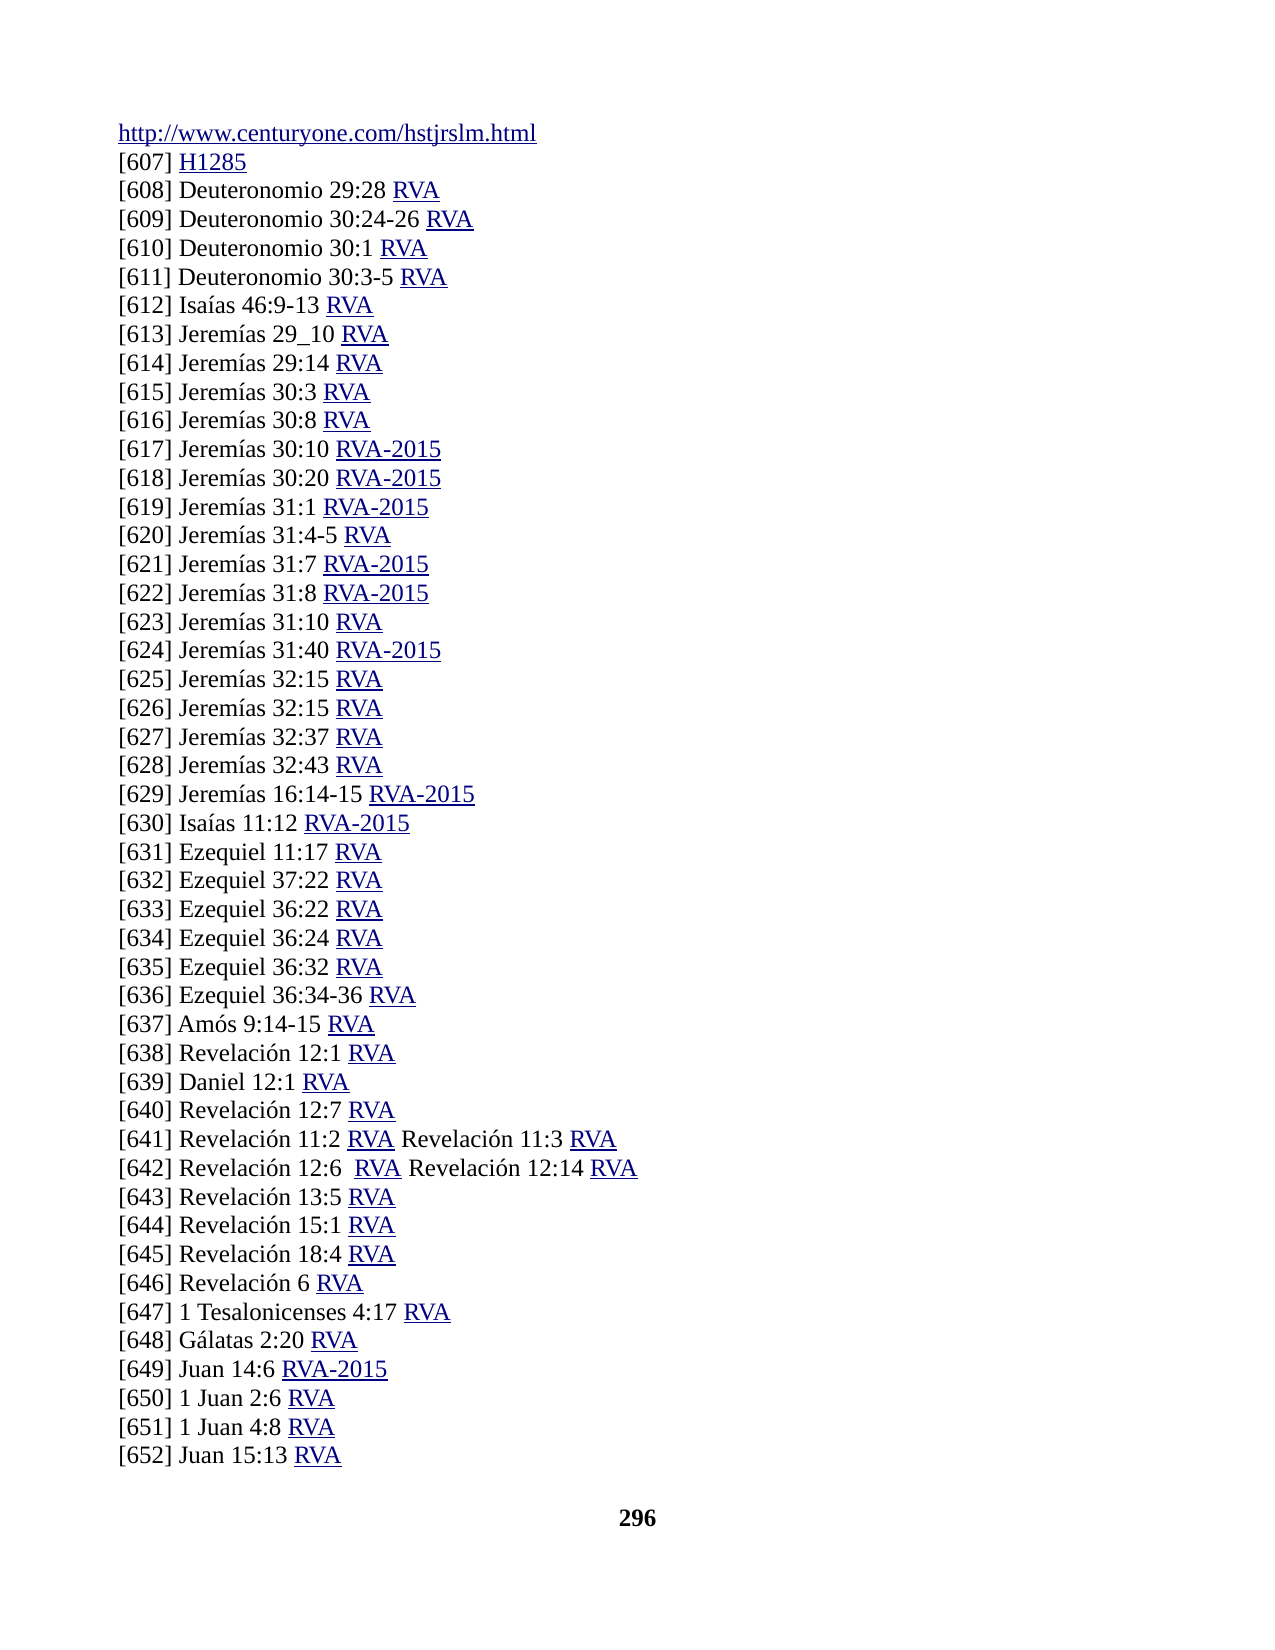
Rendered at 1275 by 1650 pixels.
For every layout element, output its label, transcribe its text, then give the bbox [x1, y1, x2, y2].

text Jeremías 32:15 RVA [118, 664, 1157, 693]
text Jeremías 31:4-5 RVA [118, 521, 1157, 549]
text Jeremías 31:40 RVA-2015 [118, 636, 1157, 664]
text Revelación 6 RVA [118, 1268, 1157, 1297]
text Ezequiel 36:24 RVA [118, 923, 1157, 952]
text Ezequiel 36:22 RVA [118, 894, 1157, 923]
text Revelación 12:7 RVA [118, 1096, 1157, 1124]
text Juan 14:6 RVA-2015 [118, 1354, 1157, 1383]
text Jeremías 30:3 RVA [118, 377, 1157, 406]
text Isaías 46:9-13 RVA [118, 291, 1157, 319]
text http://www.centuryone.com/hstjrslm.html [118, 118, 1157, 147]
text Juan 15:13 RVA [118, 1441, 1157, 1469]
text Jeremías 32:43 RVA [118, 751, 1157, 779]
text Ezequiel 11:17 RVA [118, 837, 1157, 866]
text Revelación 13:5 RVA [118, 1182, 1157, 1211]
text Deuteronomio 29:28 RVA [118, 176, 1157, 204]
text Amós 9:14-15 RVA [118, 1009, 1157, 1038]
text Jeremías 31:1 RVA-2015 [118, 492, 1157, 521]
text Isaías 11:12 RVA-2015 [118, 808, 1157, 837]
text Revelación 12:6 RVA Revelación 12:14 RVA [118, 1153, 1157, 1182]
text Ezequiel 36:34-36 RVA [118, 981, 1157, 1009]
text 1 Juan 4:8 RVA [118, 1412, 1157, 1441]
text H1285 [118, 147, 1157, 176]
text Deuteronomio 30:3-5 RVA [118, 262, 1157, 291]
text Deuteronomio 30:24-26 RVA [118, 204, 1157, 233]
text Gálatas 2:20 RVA [118, 1326, 1157, 1354]
text Jeremías 30:8 RVA [118, 406, 1157, 434]
text 1 Tesalonicenses 4:17 RVA [118, 1297, 1157, 1326]
text Revelación 18:4 RVA [118, 1239, 1157, 1268]
text Jeremías 32:37 RVA [118, 722, 1157, 751]
text Deuteronomio 30:1 RVA [118, 233, 1157, 262]
text Revelación 12:1 RVA [118, 1038, 1157, 1067]
text Jeremías 16:14-15 RVA-2015 [118, 779, 1157, 808]
text Jeremías 31:7 RVA-2015 [118, 549, 1157, 578]
text Revelación 15:1 RVA [118, 1211, 1157, 1239]
text Jeremías 30:20 RVA-2015 [118, 463, 1157, 492]
text Ezequiel 36:32 RVA [118, 952, 1157, 981]
text Ezequiel 37:22 RVA [118, 866, 1157, 894]
text Jeremías 32:15 RVA [118, 693, 1157, 722]
text Jeremías 29_10 RVA [118, 319, 1157, 348]
text Revelación 11:2 RVA Revelación 11:3 RVA [118, 1124, 1157, 1153]
text Jeremías 31:8 RVA-2015 [118, 578, 1157, 607]
text Daniel 12:1 RVA [118, 1067, 1157, 1096]
text Jeremías 29:14 RVA [118, 348, 1157, 377]
text Jeremías 30:10 RVA-2015 [118, 434, 1157, 463]
text 1 Juan 2:6 RVA [118, 1383, 1157, 1412]
text Jeremías 31:10 RVA [118, 607, 1157, 636]
